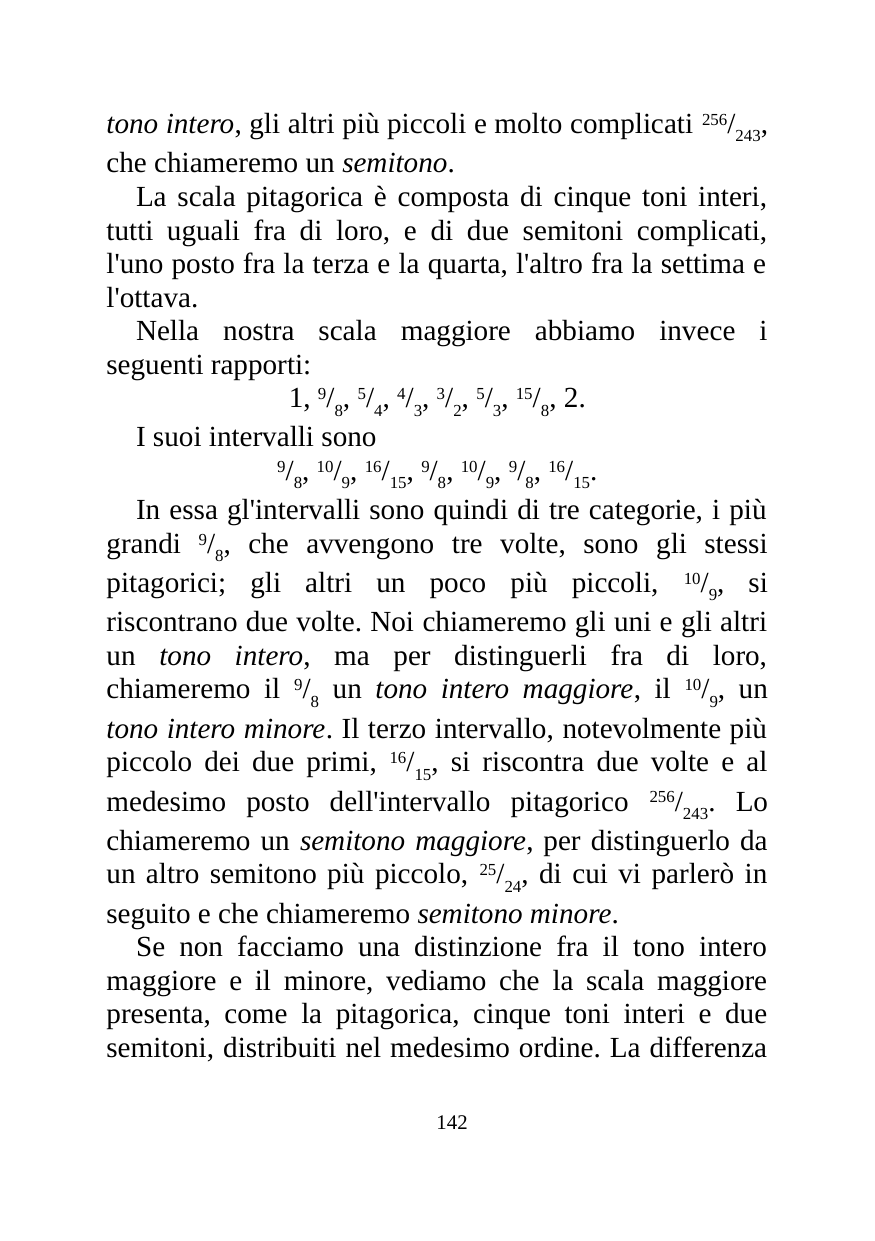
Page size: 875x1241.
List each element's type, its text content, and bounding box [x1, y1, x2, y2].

text I suoi intervalli sono [106, 419, 768, 453]
text Nella nostra scala maggiore abbiamo invece i seguenti rapporti: [106, 313, 768, 380]
text tono intero, gli altri più piccoli e molto complicati 256/243, che chiameremo un semitono. [106, 106, 768, 179]
text In essa gl'intervalli sono quindi di tre categorie, i più grandi 9/8, che avvengono tre volte, sono gli stessi pitagorici; gli altri un poco più piccoli, 10/9, si riscontrano due volte. Noi chiameremo gli uni e gli altri un tono intero, ma per distinguerli fra di loro, chiameremo il 9/8 un tono intero maggiore, il 10/9, un tono intero minore. Il terzo intervallo, notevolmente più piccolo dei due primi, 16/15, si riscontra due volte e al medesimo posto dell'intervallo pitagorico 256/243. Lo chiameremo un semitono maggiore, per distinguerlo da un altro semitono più piccolo, 25/24, di cui vi parlerò in seguito e che chiameremo semitono minore. [106, 492, 768, 929]
text 1, 9/8, 5/4, 4/3, 3/2, 5/3, 15/8, 2. [106, 380, 768, 419]
text Se non facciamo una distinzione fra il tono intero maggiore e il minore, vediamo che la scala maggiore presenta, come la pitagorica, cinque toni interi e due semitoni, distribuiti nel medesimo ordine. La differenza [106, 929, 768, 1063]
text 9/8, 10/9, 16/15, 9/8, 10/9, 9/8, 16/15. [106, 453, 768, 492]
text La scala pitagorica è composta di cinque toni interi, tutti uguali fra di loro, e di due semitoni complicati, l'uno posto fra la terza e la quarta, l'altro fra la settima e l'ottava. [106, 179, 768, 313]
